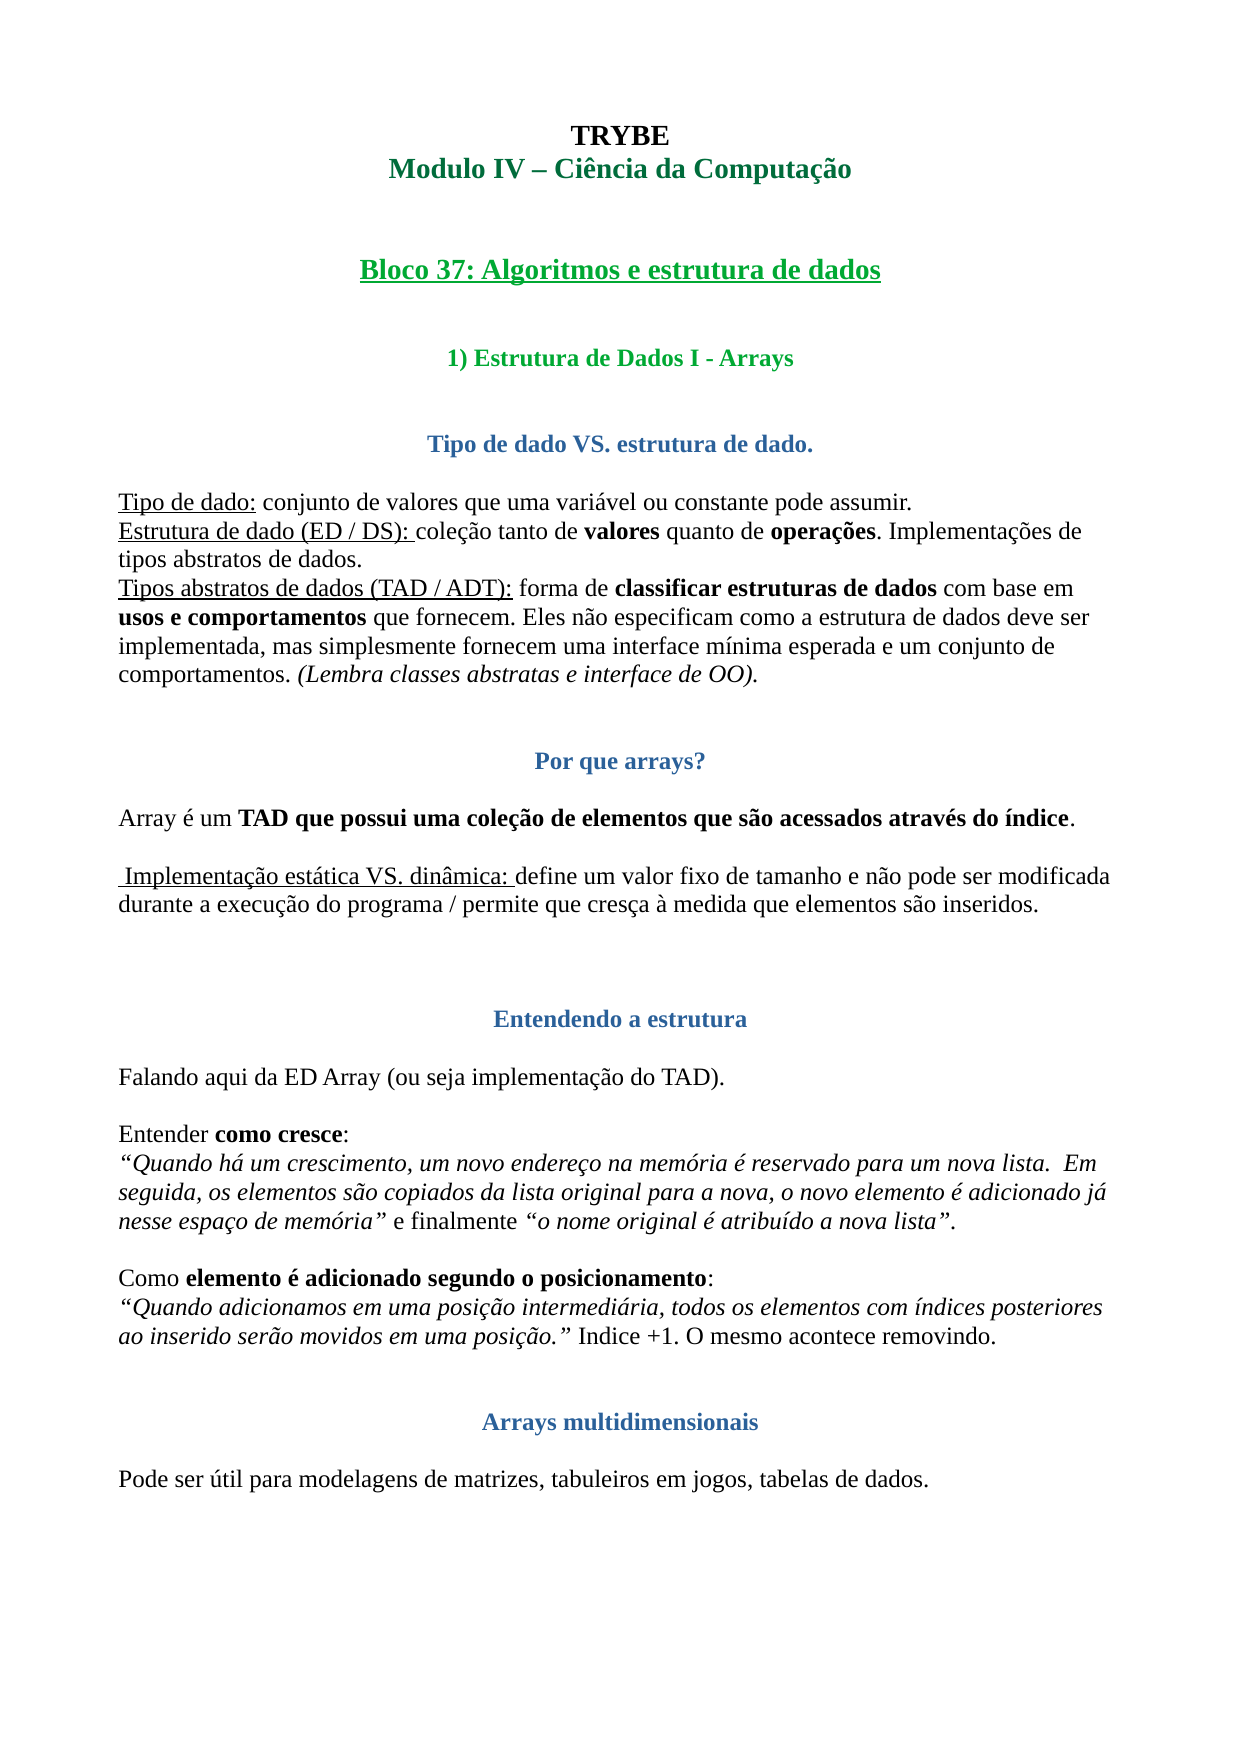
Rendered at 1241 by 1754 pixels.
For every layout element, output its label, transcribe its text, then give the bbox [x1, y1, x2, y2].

text Pode ser útil para modelagens de matrizes, tabuleiros em jogos, tabelas de dados. [118, 1464, 1122, 1493]
text Array é um TAD que possui uma coleção de elementos que são acessados através do índice. [118, 803, 1122, 832]
text Bloco 37: Algoritmos e estrutura de dados [118, 252, 1122, 286]
text Arrays multidimensionais [118, 1407, 1122, 1436]
text Tipo de dado: conjunto de valores que uma variável ou constante pode assumir. [118, 487, 1122, 516]
text “Quando adicionamos em uma posição intermediária, todos os elementos com índices posteriores ao inserido serão movidos em uma posição.” Indice +1. O mesmo acontece removindo. [118, 1292, 1122, 1349]
text Tipos abstratos de dados (TAD / ADT): forma de classificar estruturas de dados com base em usos e comportamentos que fornecem. Eles não especificam como a estrutura de dados deve ser implementada, mas simplesmente fornecem uma interface mínima esperada e um conjunto de comportamentos. (Lembra classes abstratas e interface de OO). [118, 573, 1122, 688]
text Entender como cresce: [118, 1119, 1122, 1148]
text Modulo IV – Ciência da Computação [118, 152, 1122, 185]
text Entendendo a estrutura [118, 1004, 1122, 1033]
text Falando aqui da ED Array (ou seja implementação do TAD). [118, 1062, 1122, 1091]
text Como elemento é adicionado segundo o posicionamento: [118, 1263, 1122, 1292]
text “Quando há um crescimento, um novo endereço na memória é reservado para um nova lista. Em seguida, os elementos são copiados da lista original para a nova, o novo elemento é adicionado já nesse espaço de memória” e finalmente “o nome original é atribuído a nova lista”. [118, 1148, 1122, 1234]
text 1) Estrutura de Dados I - Arrays [118, 343, 1122, 372]
text Estrutura de dado (ED / DS): coleção tanto de valores quanto de operações. Implementações de tipos abstratos de dados. [118, 516, 1122, 573]
text Por que arrays? [118, 746, 1122, 774]
text Tipo de dado VS. estrutura de dado. [118, 429, 1122, 458]
text TRYBE [118, 118, 1122, 152]
text Implementação estática VS. dinâmica: define um valor fixo de tamanho e não pode ser modificada durante a execução do programa / permite que cresça à medida que elementos são inseridos. [118, 861, 1122, 918]
